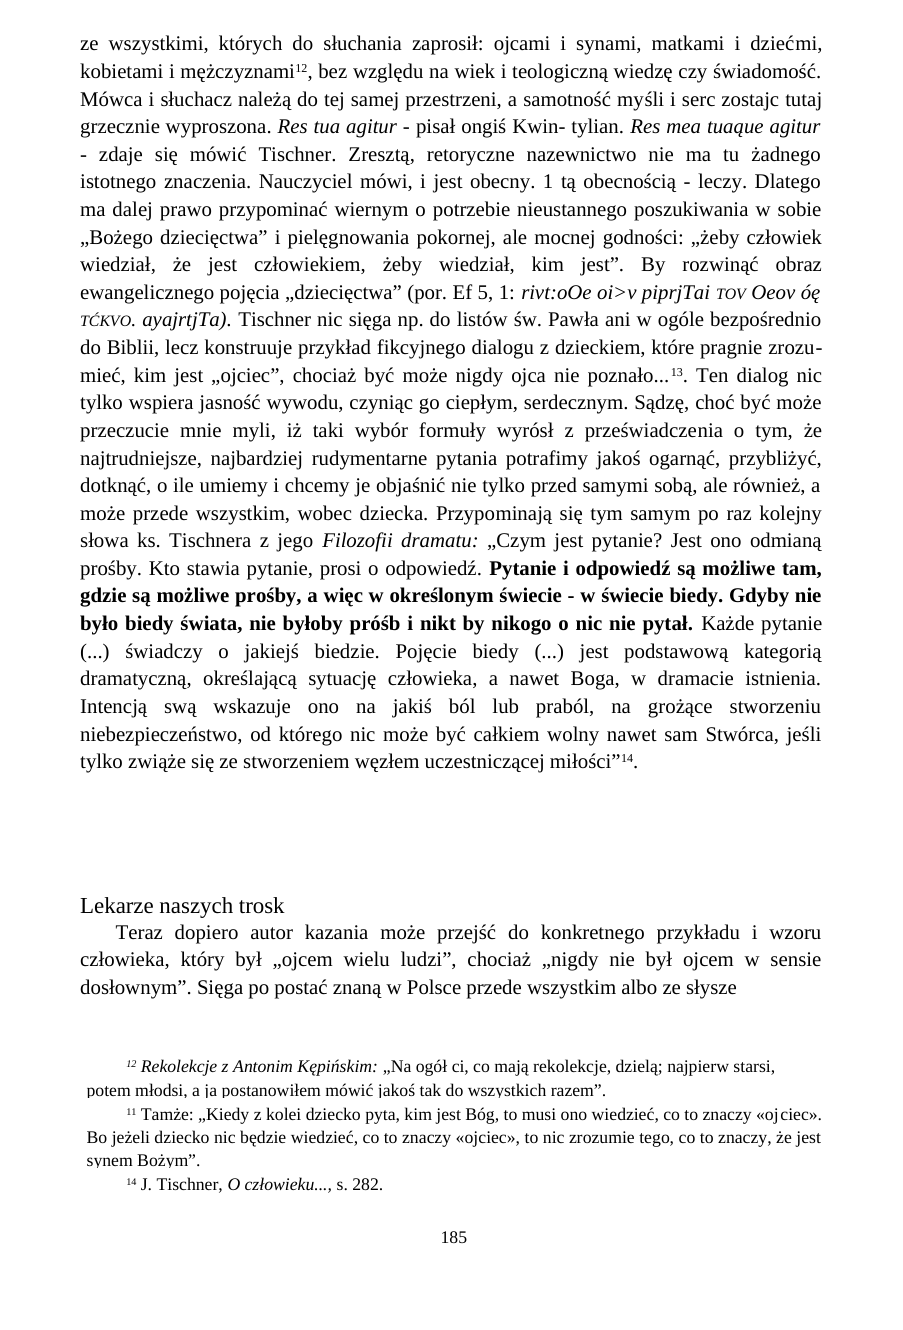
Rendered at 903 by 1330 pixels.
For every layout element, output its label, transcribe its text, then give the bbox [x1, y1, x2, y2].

text 11 Tamże: „Kiedy z kolei dziecko pyta, kim jest Bóg, to musi ono wiedzieć, co to znaczy «oj­ciec». Bo jeżeli dziecko nic będzie wiedzieć, co to znaczy «ojciec», to nic zrozumie tego, co to znaczy, że jest synem Bożym”. [86, 1103, 822, 1167]
text 14 J. Tischner, O człowieku..., s. 282. [126, 1173, 822, 1194]
text Teraz dopiero autor kazania może przejść do konkretnego przykładu i wzoru człowieka, który był „ojcem wielu ludzi”, chociaż „nigdy nie był ojcem w sensie dosłownym”. Sięga po postać znaną w Polsce przede wszystkim albo ze słysze­ [80, 920, 822, 999]
text ze wszystkimi, których do słuchania zaprosił: ojcami i synami, matkami i dzieć­mi, kobietami i mężczyznami12, bez względu na wiek i teologiczną wiedzę czy świadomość. Mówca i słuchacz należą do tej samej przestrzeni, a samotność my­śli i serc zostajc tutaj grzecznie wyproszona. Res tua agitur - pisał ongiś Kwin- tylian. Res mea tuaąue agitur - zdaje się mówić Tischner. Zresztą, retoryczne nazewnictwo nie ma tu żadnego istotnego znaczenia. Nauczyciel mówi, i jest obecny. 1 tą obecnością - leczy. Dlatego ma dalej prawo przypominać wiernym o potrzebie nieustannego poszukiwania w sobie „Bożego dziecięctwa” i pielęg­nowania pokornej, ale mocnej godności: „żeby człowiek wiedział, że jest czło­wiekiem, żeby wiedział, kim jest”. By rozwinąć obraz ewangelicznego pojęcia „dziecięctwa” (por. Ef 5, 1: rivt:oOe oi>v piprjTai tov Oeov óę tćkvo. ayajrtjTa). Tischner nic sięga np. do listów św. Pawła ani w ogóle bezpośrednio do Biblii, lecz konstruuje przykład fikcyjnego dialogu z dzieckiem, które pragnie zrozu­mieć, kim jest „ojciec”, chociaż być może nigdy ojca nie poznało...13. Ten dialog nic tylko wspiera jasność wywodu, czyniąc go ciepłym, serdecznym. Sądzę, choć być może przeczucie mnie myli, iż taki wybór formuły wyrósł z przeświadcze­nia o tym, że najtrudniejsze, najbardziej rudymentarne pytania potrafimy jakoś ogarnąć, przybliżyć, dotknąć, o ile umiemy i chcemy je objaśnić nie tylko przed samymi sobą, ale również, a może przede wszystkim, wobec dziecka. Przypo­minają się tym samym po raz kolejny słowa ks. Tischnera z jego Filozofii dra­matu: „Czym jest pytanie? Jest ono odmianą prośby. Kto stawia pytanie, prosi o odpowiedź. Pytanie i odpowiedź są możliwe tam, gdzie są możliwe prośby, a więc w określonym świecie - w świecie biedy. Gdyby nie było biedy świata, nie byłoby próśb i nikt by nikogo o nic nie pytał. Każde pytanie (...) świad­czy o jakiejś biedzie. Pojęcie biedy (...) jest podstawową kategorią dramatyczną, określającą sytuację człowieka, a nawet Boga, w dramacie istnienia. Intencją swą wskazuje ono na jakiś ból lub praból, na grożące stworzeniu niebezpieczeństwo, od którego nic może być całkiem wolny nawet sam Stwórca, jeśli tylko zwiąże się ze stworzeniem węzłem uczestniczącej miłości”14. [80, 31, 822, 773]
subtitle Lekarze naszych trosk [80, 892, 822, 918]
text 12 Rekolekcje z Antonim Kępińskim: „Na ogół ci, co mają rekolekcje, dzielą; najpierw starsi, potem młodsi, a ja postanowiłem mówić jakoś tak do wszystkich razem”. [86, 1056, 822, 1097]
text 185 [440, 1227, 471, 1248]
